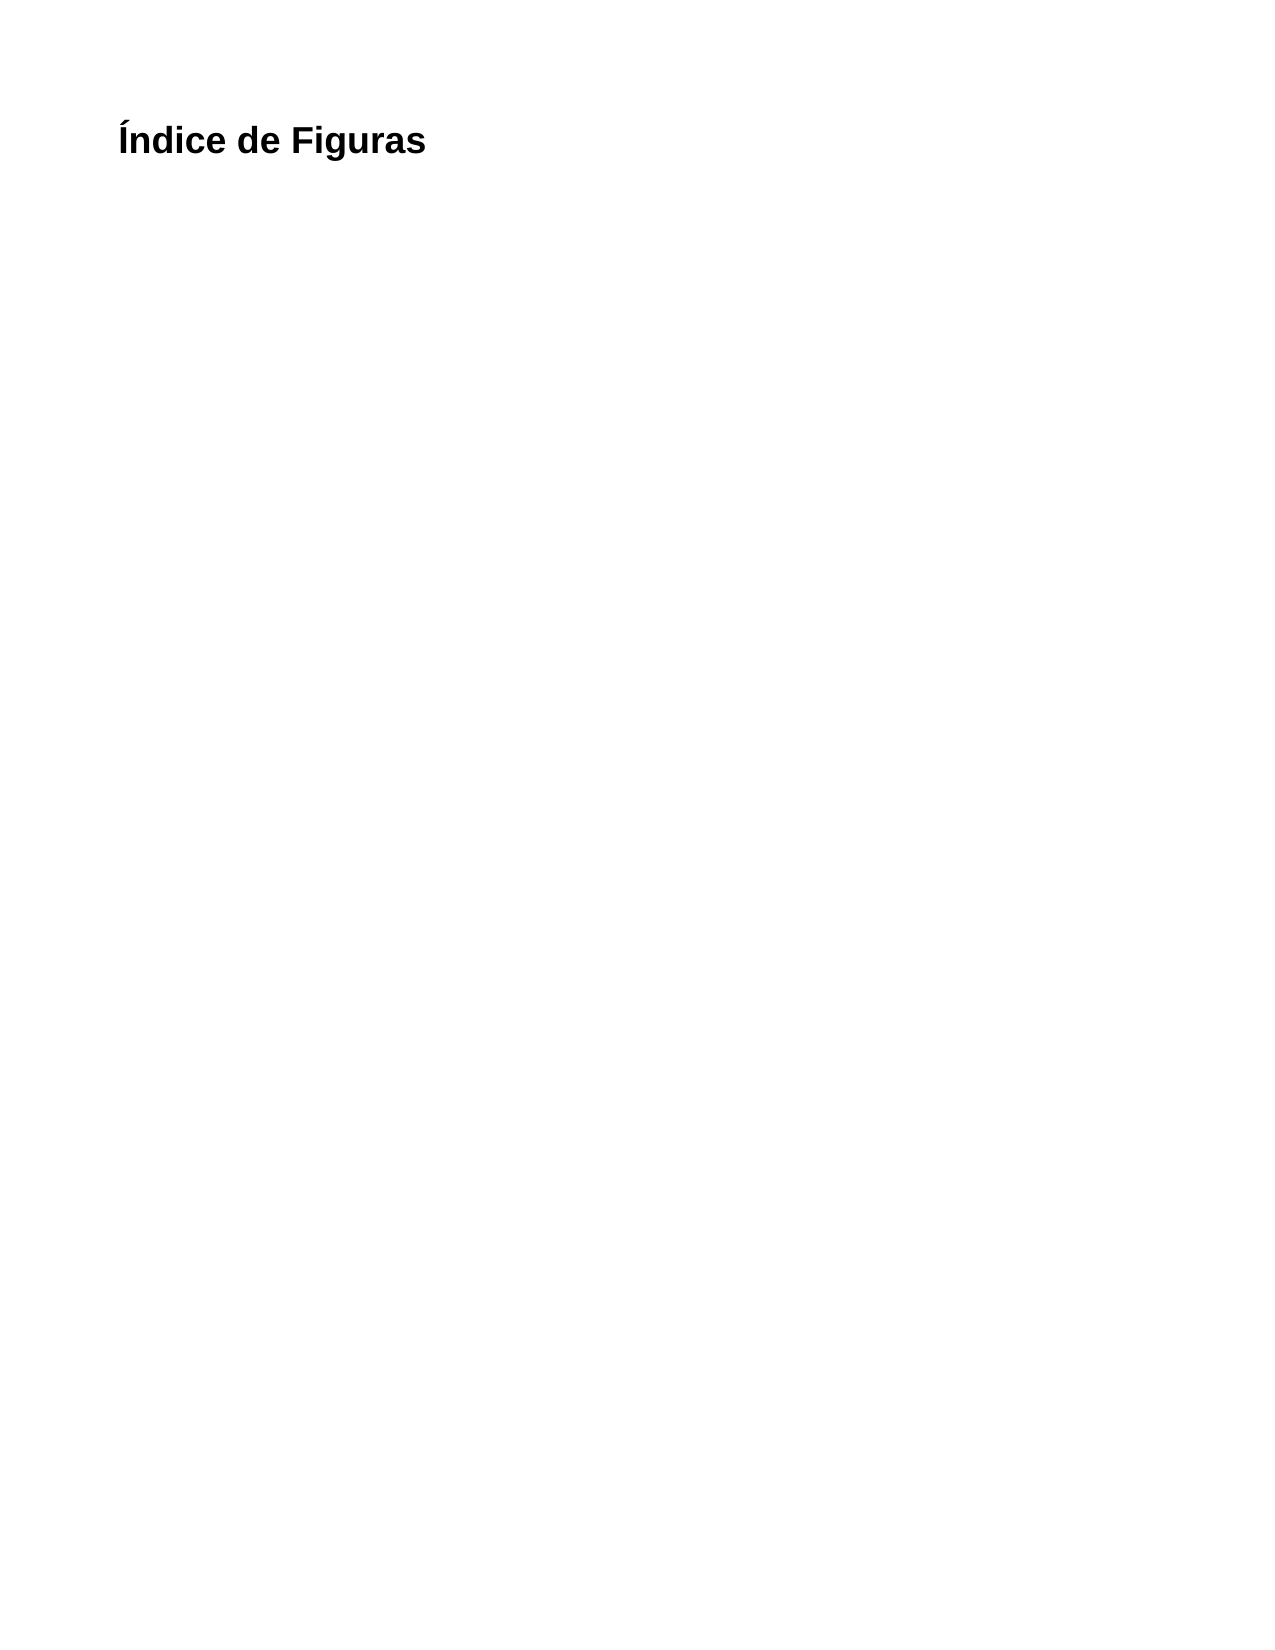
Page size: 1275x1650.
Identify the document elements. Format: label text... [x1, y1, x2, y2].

text Índice de Figuras [118, 118, 1157, 161]
